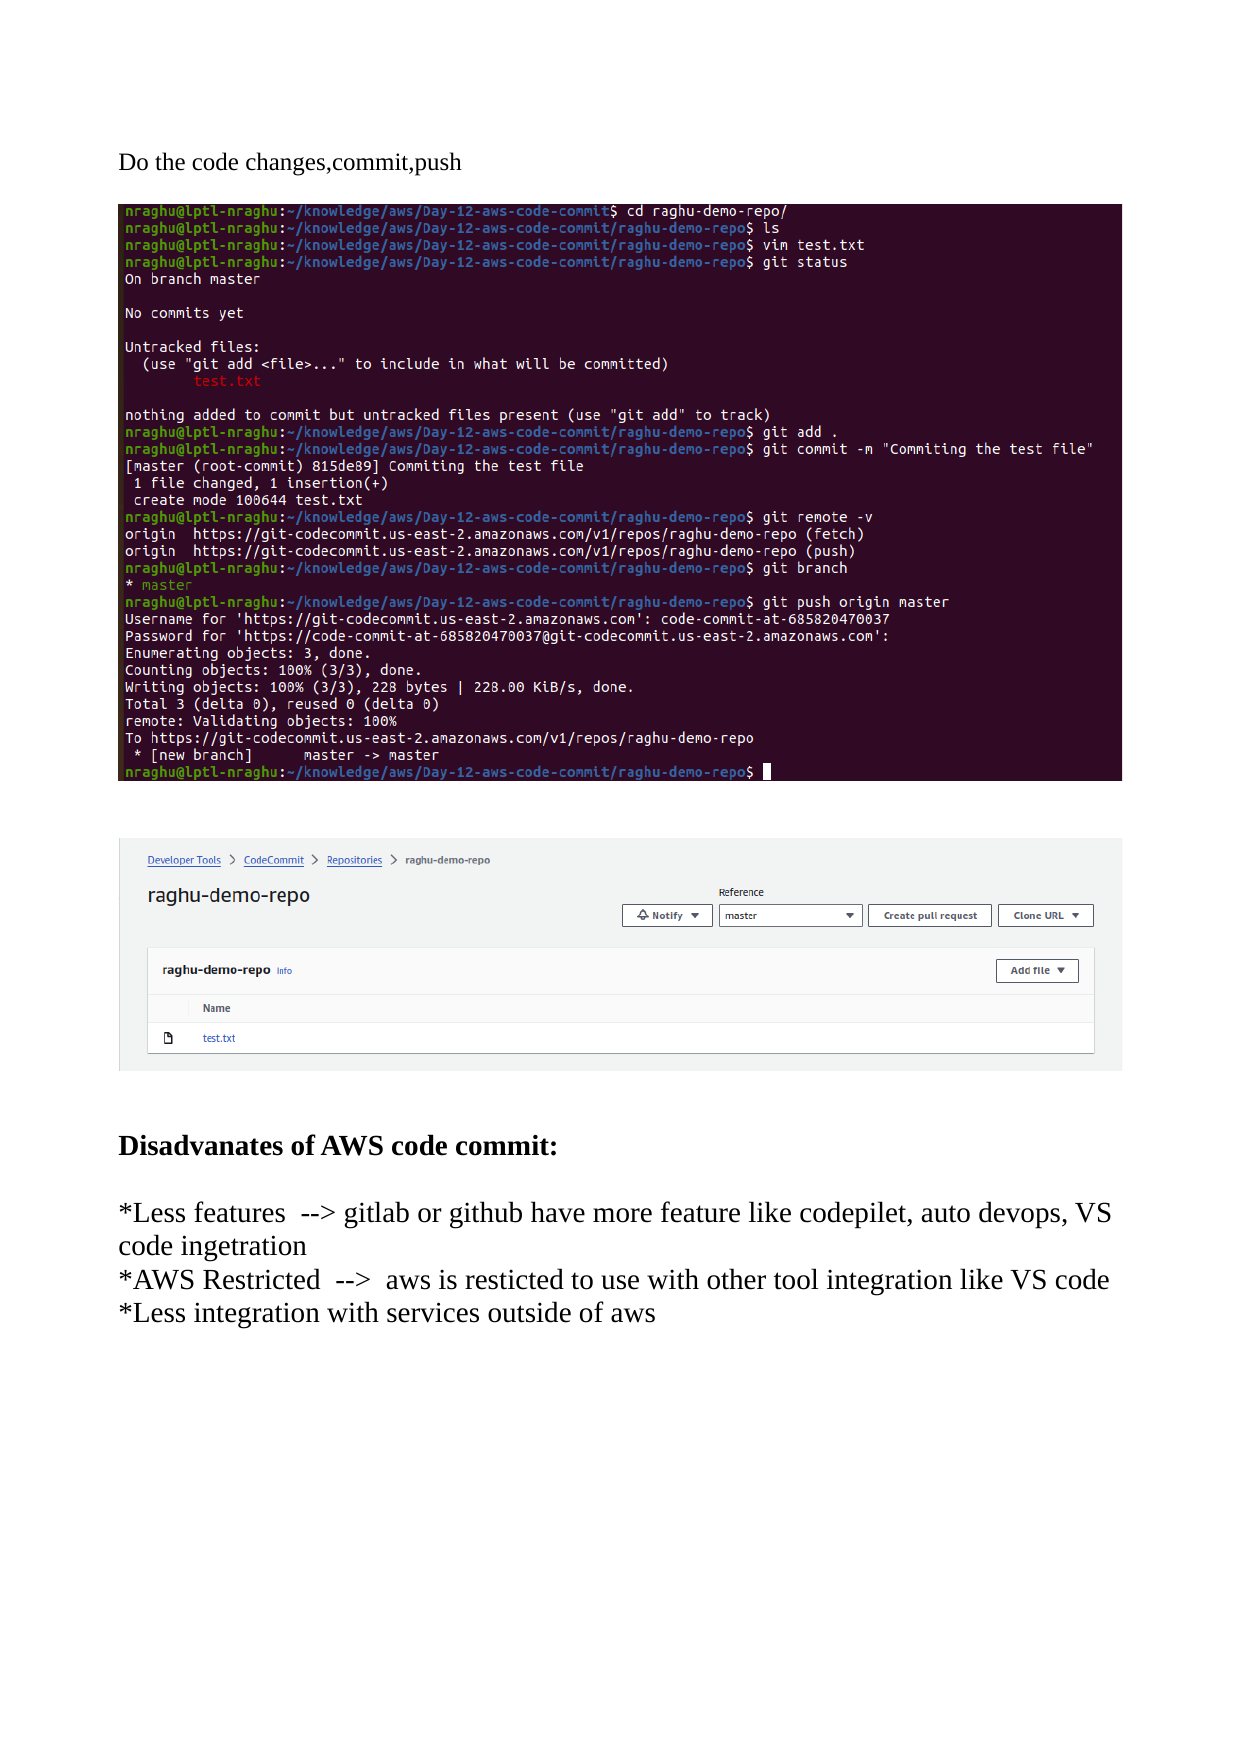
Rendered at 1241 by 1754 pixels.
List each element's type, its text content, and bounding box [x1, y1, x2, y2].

text *Less features --> gitlab or github have more feature like codepilet, auto devops, VS code ingetration [118, 1195, 1122, 1262]
text Do the code changes,commit,push [118, 147, 1122, 176]
picture [118, 838, 1123, 1071]
text *AWS Restricted --> aws is resticted to use with other tool integration like VS code [118, 1262, 1122, 1295]
text *Less integration with services outside of aws [118, 1295, 1122, 1329]
text Disadvanates of AWS code commit: [118, 1128, 1122, 1161]
picture [118, 204, 1123, 781]
